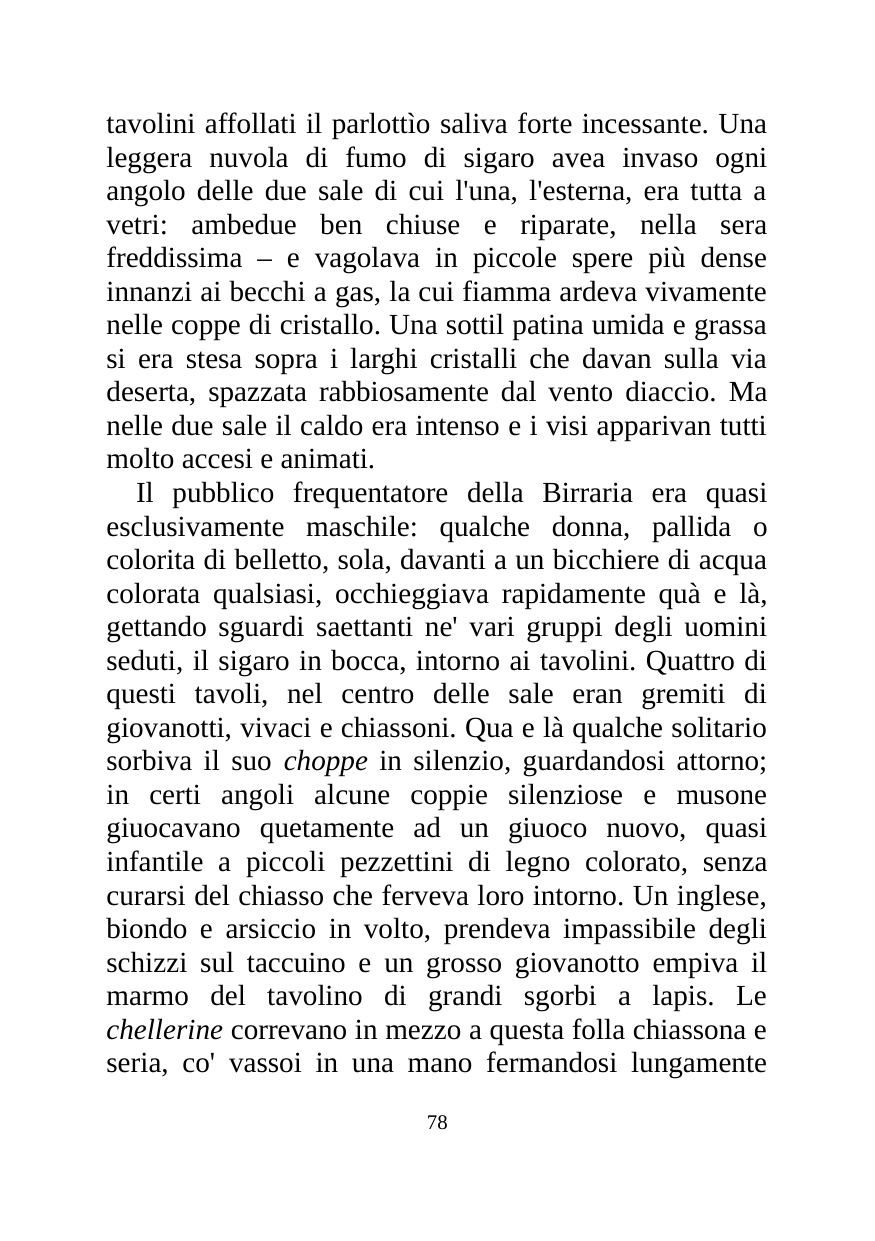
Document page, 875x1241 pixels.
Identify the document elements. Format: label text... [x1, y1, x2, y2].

text tavolini affollati il parlottìo saliva forte incessante. Una leggera nuvola di fumo di sigaro avea invaso ogni angolo delle due sale di cui l'una, l'esterna, era tutta a vetri: ambedue ben chiuse e riparate, nella sera freddissima – e vagolava in piccole spere più dense innanzi ai becchi a gas, la cui fiamma ardeva vivamente nelle coppe di cristallo. Una sottil patina umida e grassa si era stesa sopra i larghi cristalli che davan sulla via deserta, spazzata rabbiosamente dal vento diaccio. Ma nelle due sale il caldo era intenso e i visi apparivan tutti molto accesi e animati. [106, 106, 768, 475]
text Il pubblico frequentatore della Birraria era quasi esclusivamente maschile: qualche donna, pallida o colorita di belletto, sola, davanti a un bicchiere di acqua colorata qualsiasi, occhieggiava rapidamente quà e là, gettando sguardi saettanti ne' vari gruppi degli uomini seduti, il sigaro in bocca, intorno ai tavolini. Quattro di questi tavoli, nel centro delle sale eran gremiti di giovanotti, vivaci e chiassoni. Qua e là qualche solitario sorbiva il suo choppe in silenzio, guardandosi attorno; in certi angoli alcune coppie silenziose e musone giuocavano quetamente ad un giuoco nuovo, quasi infantile a piccoli pezzettini di legno colorato, senza curarsi del chiasso che ferveva loro intorno. Un inglese, biondo e arsiccio in volto, prendeva impassibile degli schizzi sul taccuino e un grosso giovanotto empiva il marmo del tavolino di grandi sgorbi a lapis. Le chellerine correvano in mezzo a questa folla chiassona e seria, co' vassoi in una mano fermandosi lungamente [106, 475, 768, 1079]
